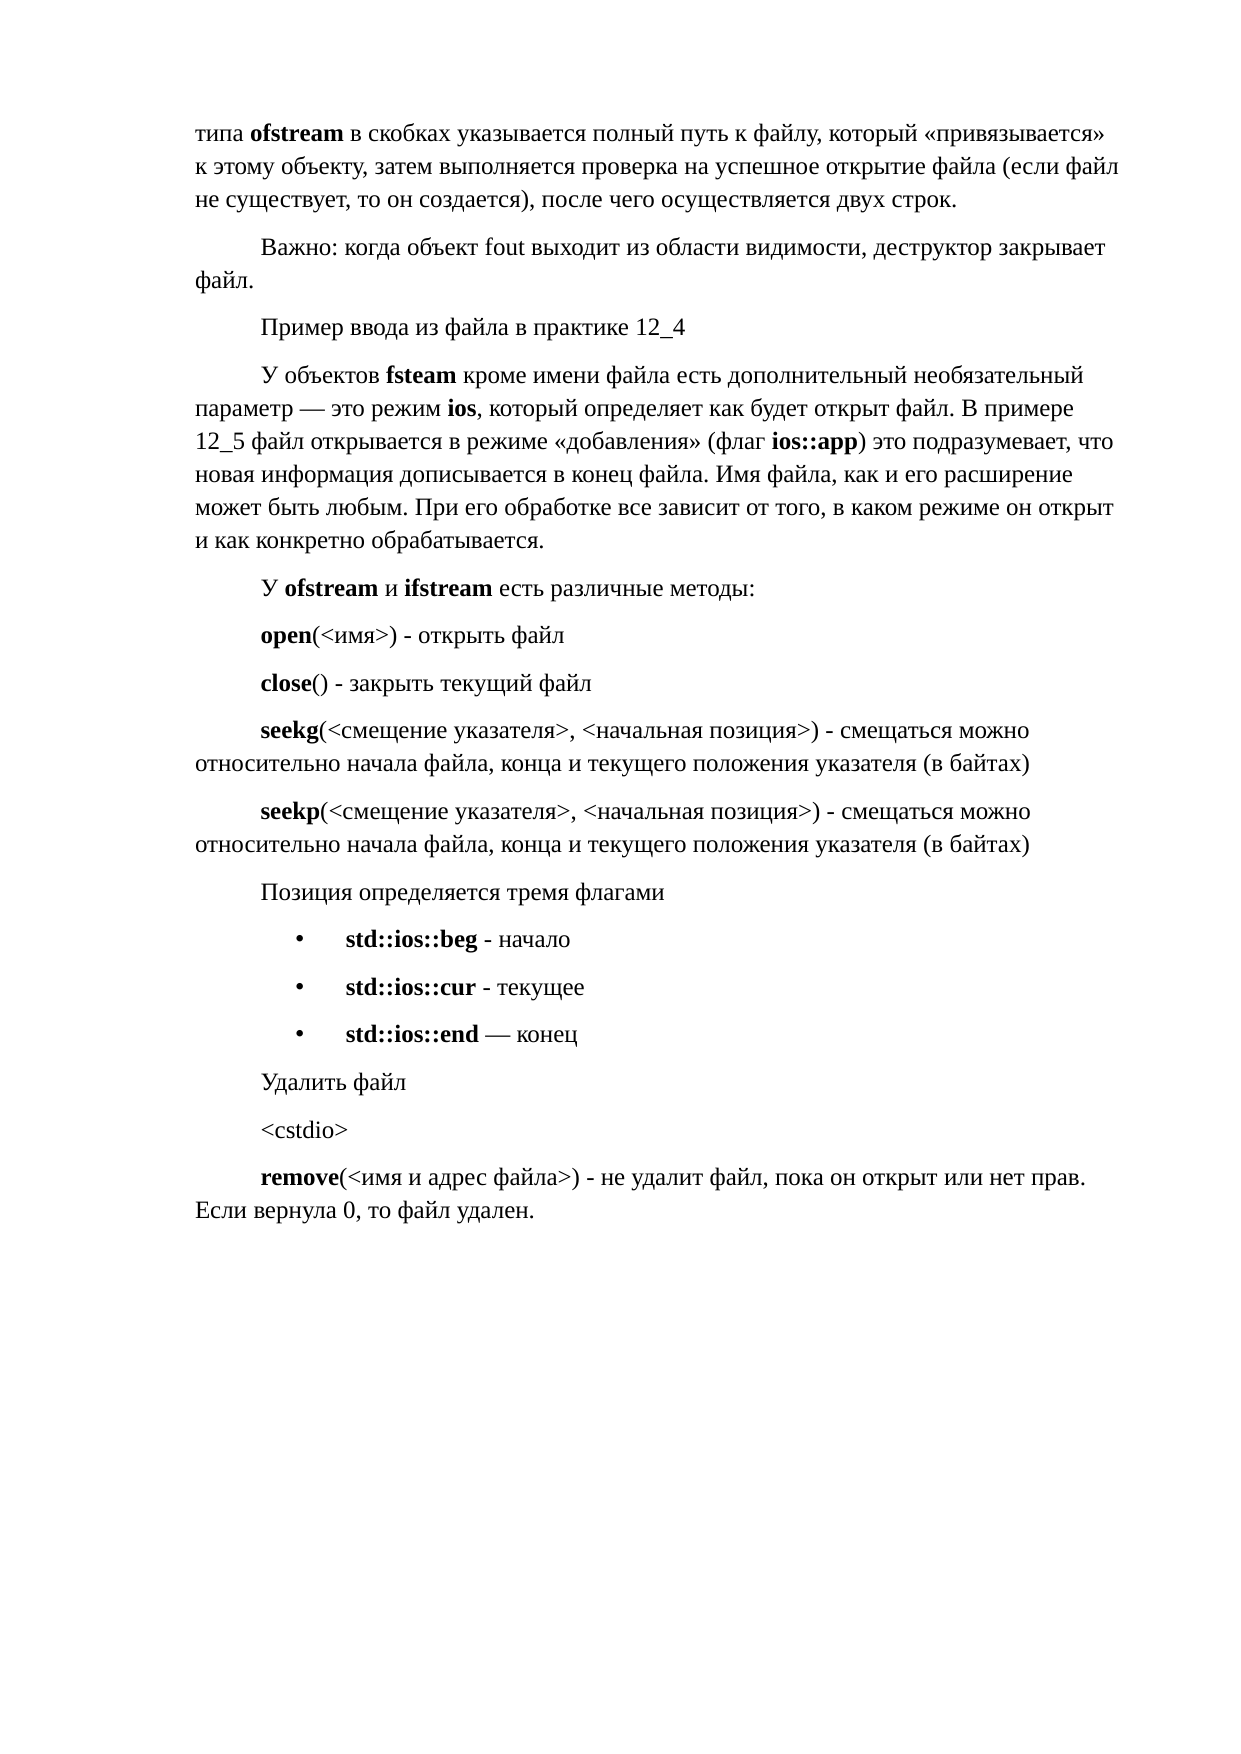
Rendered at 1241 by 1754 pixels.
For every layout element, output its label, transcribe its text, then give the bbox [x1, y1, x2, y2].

text remove(<имя и адрес файла>) - не удалит файл, пока он открыт или нет прав. Если вернула 0, то файл удален. [195, 1162, 1122, 1224]
text Позиция определяется тремя флагами [195, 877, 1122, 906]
text Пример ввода из файла в практике 12_4 [195, 312, 1122, 341]
text <cstdio> [195, 1115, 1122, 1143]
text У объектов fsteam кроме имени файла есть дополнительный необязательный параметр — это режим ios, который определяет как будет открыт файл. В примере 12_5 файл открывается в режиме «добавления» (флаг ios::app) это подразумевает, что новая информация дописывается в конец файла. Имя файла, как и его расширение может быть любым. При его обработке все зависит от того, в каком режиме он открыт и как конкретно обрабатывается. [195, 360, 1122, 554]
list std::ios::end — конец [272, 1019, 1122, 1048]
text open(<имя>) - открыть файл [195, 620, 1122, 649]
text close() - закрыть текущий файл [195, 668, 1122, 697]
text Важно: когда объект fout выходит из области видимости, деструктор закрывает файл. [195, 232, 1122, 293]
text seekg(<смещение указателя>, <начальная позиция>) - смещаться можно относительно начала файла, конца и текущего положения указателя (в байтах) [195, 716, 1122, 777]
text Удалить файл [195, 1067, 1122, 1096]
text типа ofstream в скобках указывается полный путь к файлу, который «привязывается» к этому объекту, затем выполняется проверка на успешное открытие файла (если файл не существует, то он создается), после чего осуществляется двух строк. [195, 118, 1122, 213]
list std::ios::beg - начало [272, 924, 1122, 953]
text У ofstream и ifstream есть различные методы: [195, 573, 1122, 601]
text seekp(<смещение указателя>, <начальная позиция>) - смещаться можно относительно начала файла, конца и текущего положения указателя (в байтах) [195, 796, 1122, 858]
list std::ios::cur - текущее [272, 972, 1122, 1001]
